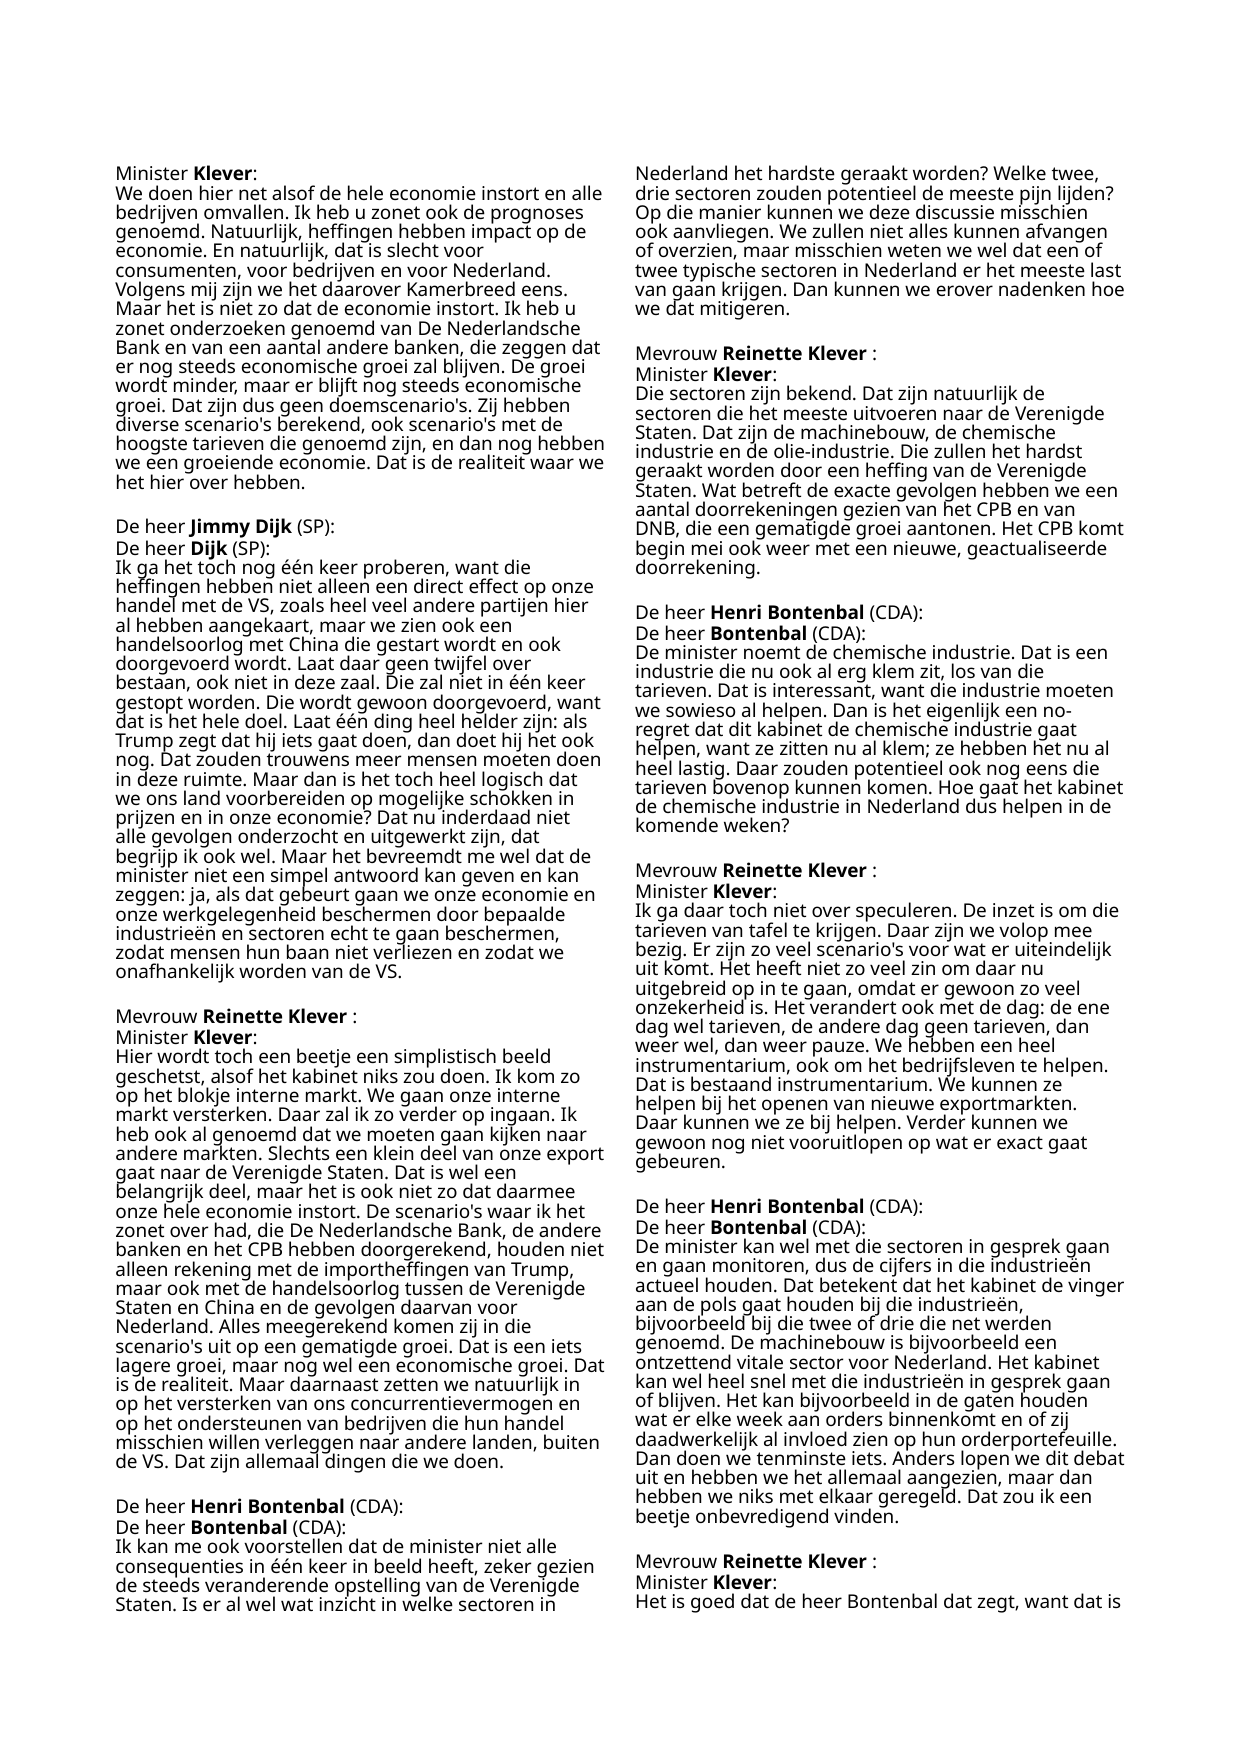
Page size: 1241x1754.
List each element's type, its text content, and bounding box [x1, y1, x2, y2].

text Ik ga het toch nog één keer proberen, want die heffingen hebben niet alleen een direct effect op onze handel met de VS, zoals heel veel andere partijen hier al hebben aangekaart, maar we zien ook een handelsoorlog met China die gestart wordt en ook doorgevoerd wordt. Laat daar geen twijfel over bestaan, ook niet in deze zaal. Die zal niet in één keer gestopt worden. Die wordt gewoon doorgevoerd, want dat is het hele doel. Laat één ding heel helder zijn: als Trump zegt dat hij iets gaat doen, dan doet hij het ook nog. Dat zouden trouwens meer mensen moeten doen in deze ruimte. Maar dan is het toch heel logisch dat we ons land voorbereiden op mogelijke schokken in prijzen en in onze economie? Dat nu inderdaad niet alle gevolgen onderzocht en uitgewerkt zijn, dat begrijp ik ook wel. Maar het bevreemdt me wel dat de minister niet een simpel antwoord kan geven en kan zeggen: ja, als dat gebeurt gaan we onze economie en onze werkgelegenheid beschermen door bepaalde industrieën en sectoren echt te gaan beschermen, zodat mensen hun baan niet verliezen en zodat we onafhankelijk worden van de VS. [115, 559, 605, 983]
text Mevrouw Reinette Klever : [635, 1548, 1125, 1574]
text Die sectoren zijn bekend. Dat zijn natuurlijk de sectoren die het meeste uitvoeren naar de Verenigde Staten. Dat zijn de machinebouw, de chemische industrie en de olie-industrie. Die zullen het hardst geraakt worden door een heffing van de Verenigde Staten. Wat betreft de exacte gevolgen hebben we een aantal doorrekeningen gezien van het CPB en van DNB, die een gematigde groei aantonen. Het CPB komt begin mei ook weer met een nieuwe, geactualiseerde doorrekening. [635, 385, 1125, 578]
text Mevrouw Reinette Klever : [635, 340, 1125, 366]
text Minister Klever: [635, 366, 1125, 385]
text Het is goed dat de heer Bontenbal dat zegt, want dat is [635, 1593, 1125, 1612]
text De minister kan wel met die sectoren in gesprek gaan en gaan monitoren, dus de cijfers in die industrieën actueel houden. Dat betekent dat het kabinet de vinger aan de pols gaat houden bij die industrieën, bijvoorbeeld bij die twee of drie die net werden genoemd. De machinebouw is bijvoorbeeld een ontzettend vitale sector voor Nederland. Het kabinet kan wel heel snel met die industrieën in gesprek gaan of blijven. Het kan bijvoorbeeld in de gaten houden wat er elke week aan orders binnenkomt en of zij daadwerkelijk al invloed zien op hun orderportefeuille. Dan doen we tenminste iets. Anders lopen we dit debat uit en hebben we het allemaal aangezien, maar dan hebben we niks met elkaar geregeld. Dat zou ik een beetje onbevredigend vinden. [635, 1238, 1125, 1527]
text De heer Bontenbal (CDA): [115, 1519, 605, 1538]
text De heer Jimmy Dijk (SP): [115, 514, 605, 539]
text De heer Bontenbal (CDA): [635, 624, 1125, 644]
text Minister Klever: [115, 165, 605, 184]
text De heer Dijk (SP): [115, 539, 605, 559]
text De minister noemt de chemische industrie. Dat is een industrie die nu ook al erg klem zit, los van die tarieven. Dat is interessant, want die industrie moeten we sowieso al helpen. Dan is het eigenlijk een no-regret dat dit kabinet de chemische industrie gaat helpen, want ze zitten nu al klem; ze hebben het nu al heel lastig. Daar zouden potentieel ook nog eens die tarieven bovenop kunnen komen. Hoe gaat het kabinet de chemische industrie in Nederland dus helpen in de komende weken? [635, 644, 1125, 837]
text Minister Klever: [635, 883, 1125, 902]
text Ik kan me ook voorstellen dat de minister niet alle consequenties in één keer in beeld heeft, zeker gezien de steeds veranderende opstelling van de Verenigde Staten. Is er al wel wat inzicht in welke sectoren in [115, 1538, 605, 1615]
text Minister Klever: [115, 1029, 605, 1048]
text We doen hier net alsof de hele economie instort en alle bedrijven omvallen. Ik heb u zonet ook de prognoses genoemd. Natuurlijk, heffingen hebben impact op de economie. En natuurlijk, dat is slecht voor consumenten, voor bedrijven en voor Nederland. Volgens mij zijn we het daarover Kamerbreed eens. Maar het is niet zo dat de economie instort. Ik heb u zonet onderzoeken genoemd van De Nederlandsche Bank en van een aantal andere banken, die zeggen dat er nog steeds economische groei zal blijven. De groei wordt minder, maar er blijft nog steeds economische groei. Dat zijn dus geen doemscenario's. Zij hebben diverse scenario's berekend, ook scenario's met de hoogste tarieven die genoemd zijn, en dan nog hebben we een groeiende economie. Dat is de realiteit waar we het hier over hebben. [115, 184, 605, 493]
text Mevrouw Reinette Klever : [115, 1003, 605, 1029]
text De heer Henri Bontenbal (CDA): [635, 1193, 1125, 1219]
text Minister Klever: [635, 1574, 1125, 1593]
text De heer Henri Bontenbal (CDA): [115, 1493, 605, 1519]
text De heer Bontenbal (CDA): [635, 1219, 1125, 1238]
text Mevrouw Reinette Klever : [635, 857, 1125, 883]
text Hier wordt toch een beetje een simplistisch beeld geschetst, alsof het kabinet niks zou doen. Ik kom zo op het blokje interne markt. We gaan onze interne markt versterken. Daar zal ik zo verder op ingaan. Ik heb ook al genoemd dat we moeten gaan kijken naar andere markten. Slechts een klein deel van onze export gaat naar de Verenigde Staten. Dat is wel een belangrijk deel, maar het is ook niet zo dat daarmee onze hele economie instort. De scenario's waar ik het zonet over had, die De Nederlandsche Bank, de andere banken en het CPB hebben doorgerekend, houden niet alleen rekening met de importheffingen van Trump, maar ook met de handelsoorlog tussen de Verenigde Staten en China en de gevolgen daarvan voor Nederland. Alles meegerekend komen zij in die scenario's uit op een gematigde groei. Dat is een iets lagere groei, maar nog wel een economische groei. Dat is de realiteit. Maar daarnaast zetten we natuurlijk in op het versterken van ons concurrentievermogen en op het ondersteunen van bedrijven die hun handel misschien willen verleggen naar andere landen, buiten de VS. Dat zijn allemaal dingen die we doen. [115, 1048, 605, 1472]
text Nederland het hardste geraakt worden? Welke twee, drie sectoren zouden potentieel de meeste pijn lijden? Op die manier kunnen we deze discussie misschien ook aanvliegen. We zullen niet alles kunnen afvangen of overzien, maar misschien weten we wel dat een of twee typische sectoren in Nederland er het meeste last van gaan krijgen. Dan kunnen we erover nadenken hoe we dat mitigeren. [635, 165, 1125, 319]
text Ik ga daar toch niet over speculeren. De inzet is om die tarieven van tafel te krijgen. Daar zijn we volop mee bezig. Er zijn zo veel scenario's voor wat er uiteindelijk uit komt. Het heeft niet zo veel zin om daar nu uitgebreid op in te gaan, omdat er gewoon zo veel onzekerheid is. Het verandert ook met de dag: de ene dag wel tarieven, de andere dag geen tarieven, dan weer wel, dan weer pauze. We hebben een heel instrumentarium, ook om het bedrijfsleven te helpen. Dat is bestaand instrumentarium. We kunnen ze helpen bij het openen van nieuwe exportmarkten. Daar kunnen we ze bij helpen. Verder kunnen we gewoon nog niet vooruitlopen op wat er exact gaat gebeuren. [635, 902, 1125, 1172]
text De heer Henri Bontenbal (CDA): [635, 599, 1125, 624]
